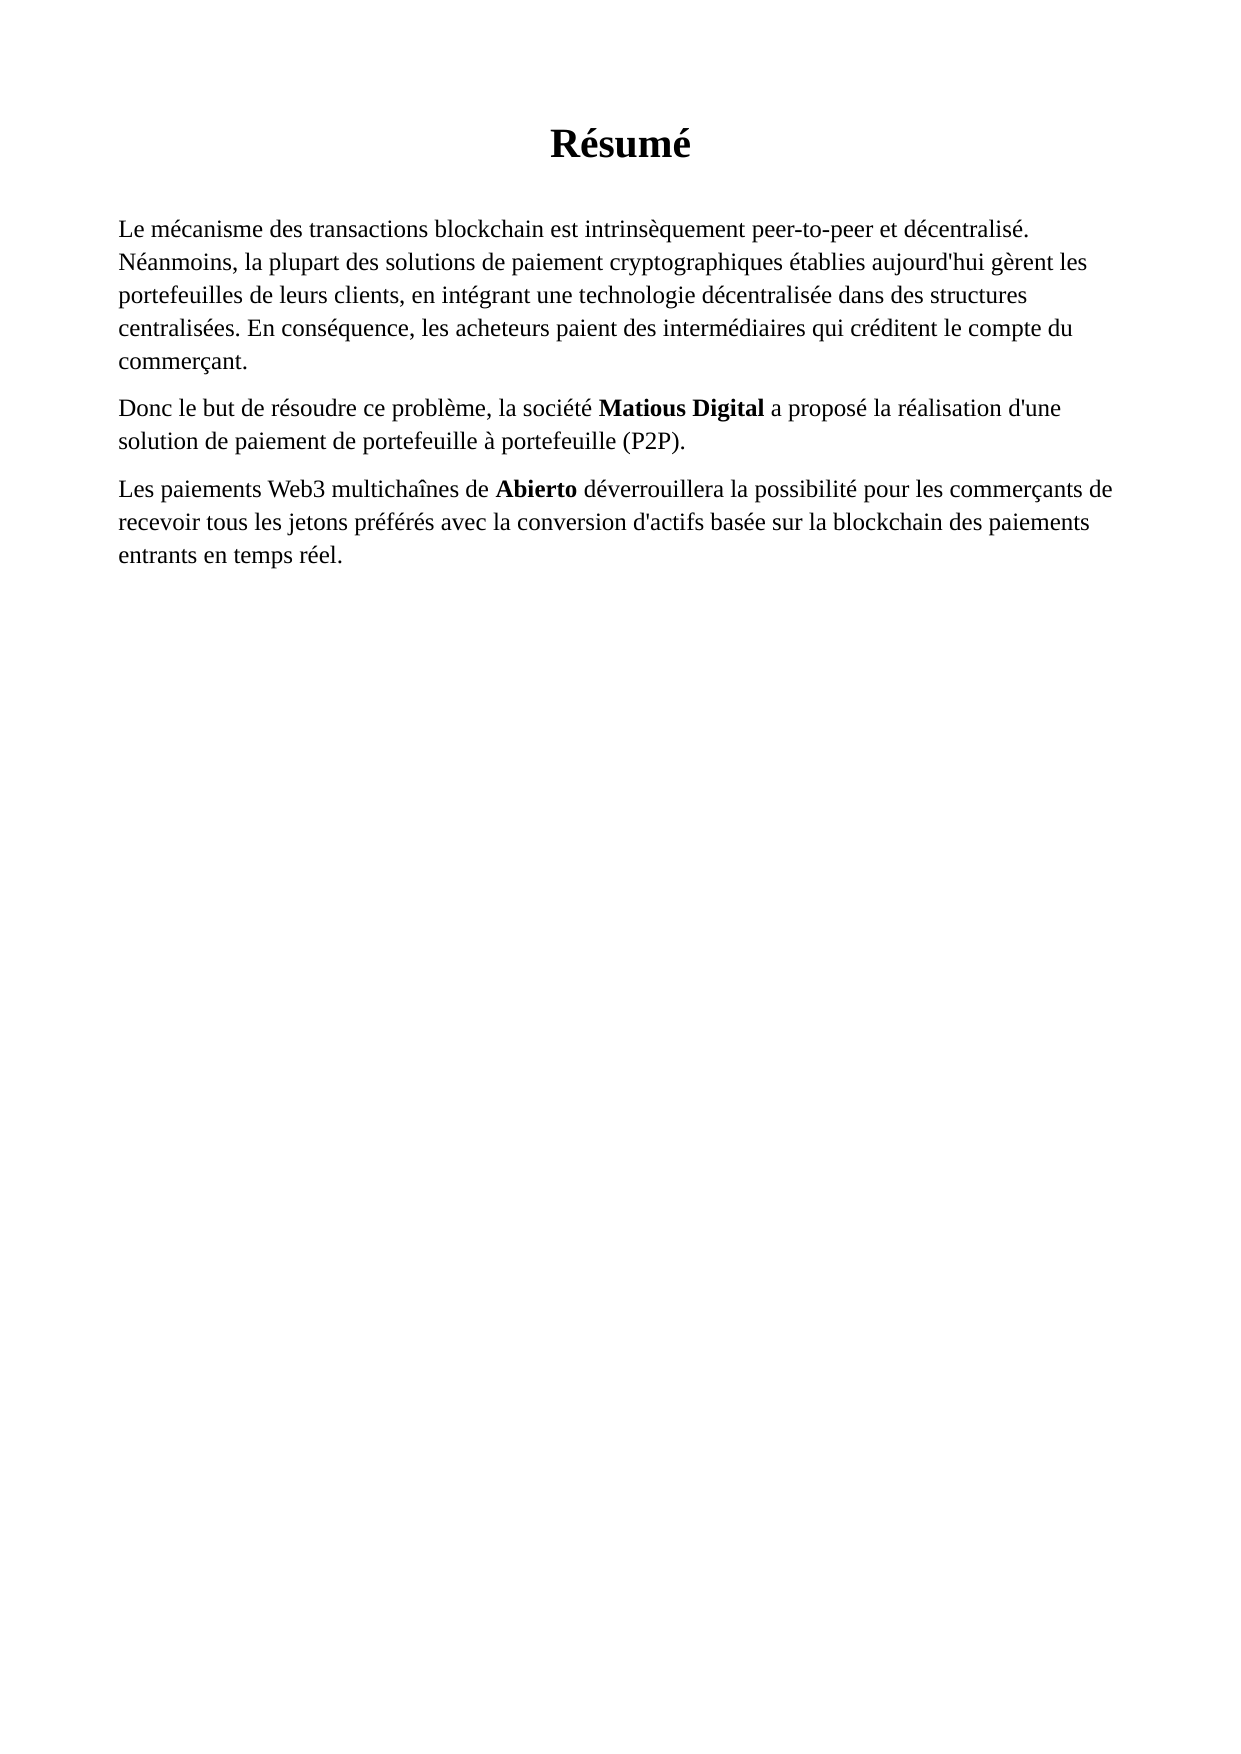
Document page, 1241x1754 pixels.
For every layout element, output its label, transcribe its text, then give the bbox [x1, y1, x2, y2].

text Donc le but de résoudre ce problème, la société Matious Digital a proposé la réalisation d'une solution de paiement de portefeuille à portefeuille (P2P). [118, 393, 1122, 455]
text Le mécanisme des transactions blockchain est intrinsèquement peer-to-peer et décentralisé. Néanmoins, la plupart des solutions de paiement cryptographiques établies aujourd'hui gèrent les portefeuilles de leurs clients, en intégrant une technologie décentralisée dans des structures centralisées. En conséquence, les acheteurs paient des intermédiaires qui créditent le compte du commerçant. [118, 214, 1122, 374]
text Les paiements Web3 multichaînes de Abierto déverrouillera la possibilité pour les commerçants de recevoir tous les jetons préférés avec la conversion d'actifs basée sur la blockchain des paiements entrants en temps réel. [118, 474, 1122, 569]
text Résumé [118, 118, 1122, 166]
